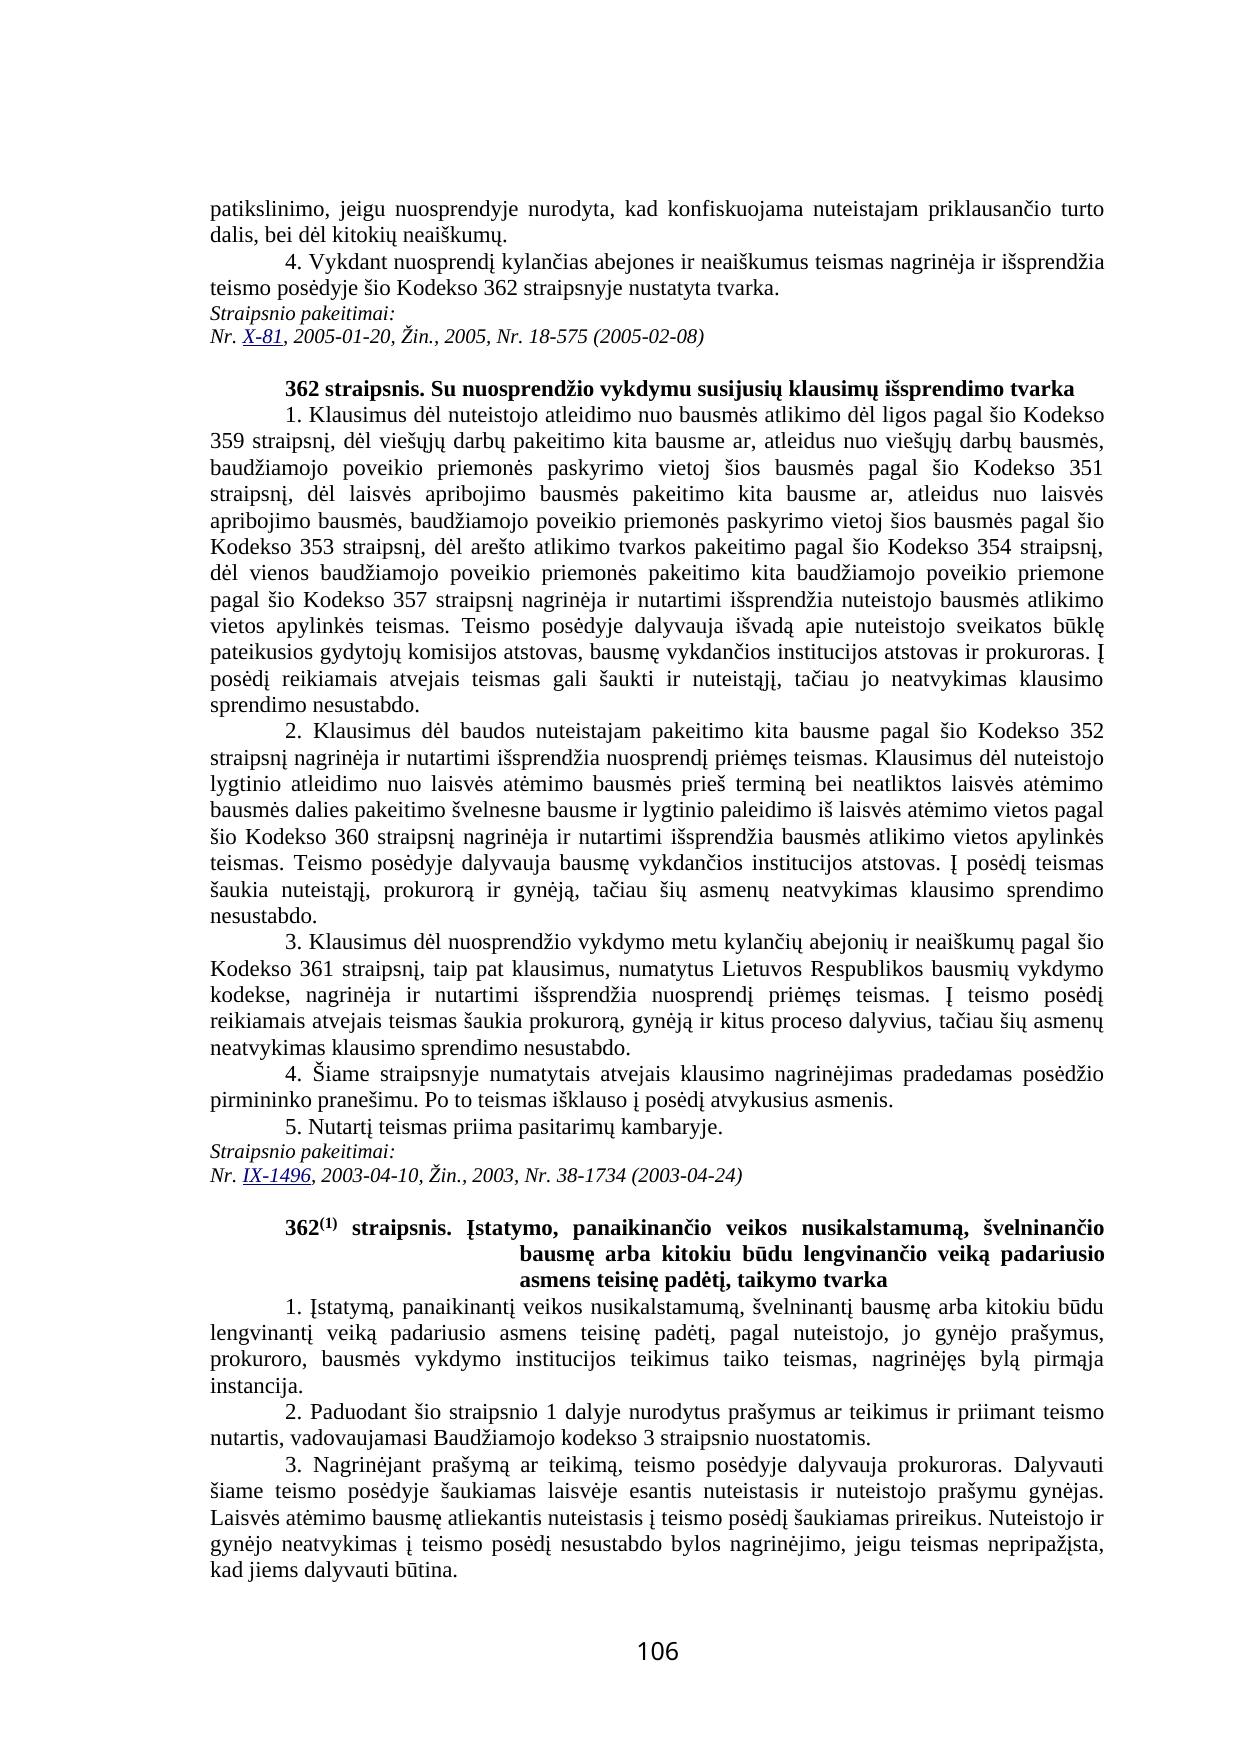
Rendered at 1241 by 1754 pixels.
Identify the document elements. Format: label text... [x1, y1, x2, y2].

text 4. Šiame straipsnyje numatytais atvejais klausimo nagrinėjimas pradedamas posėdžio pirmininko pranešimu. Po to teismas išklauso į posėdį atvykusius asmenis. [210, 1060, 1106, 1113]
text 5. Nutartį teismas priima pasitarimų kambaryje. [210, 1113, 1106, 1139]
text Straipsnio pakeitimai: [210, 300, 1106, 324]
text 2. Paduodant šio straipsnio 1 dalyje nurodytus prašymus ar teikimus ir priimant teismo nutartis, vadovaujamasi Baudžiamojo kodekso 3 straipsnio nuostatomis. [210, 1398, 1106, 1451]
text 3. Nagrinėjant prašymą ar teikimą, teismo posėdyje dalyvauja prokuroras. Dalyvauti šiame teismo posėdyje šaukiamas laisvėje esantis nuteistasis ir nuteistojo prašymu gynėjas. Laisvės atėmimo bausmę atliekantis nuteistasis į teismo posėdį šaukiamas prireikus. Nuteistojo ir gynėjo neatvykimas į teismo posėdį nesustabdo bylos nagrinėjimo, jeigu teismas nepripažįsta, kad jiems dalyvauti būtina. [210, 1451, 1106, 1583]
text 1. Klausimus dėl nuteistojo atleidimo nuo bausmės atlikimo dėl ligos pagal šio Kodekso 359 straipsnį, dėl viešųjų darbų pakeitimo kita bausme ar, atleidus nuo viešųjų darbų bausmės, baudžiamojo poveikio priemonės paskyrimo vietoj šios bausmės pagal šio Kodekso 351 straipsnį, dėl laisvės apribojimo bausmės pakeitimo kita bausme ar, atleidus nuo laisvės apribojimo bausmės, baudžiamojo poveikio priemonės paskyrimo vietoj šios bausmės pagal šio Kodekso 353 straipsnį, dėl arešto atlikimo tvarkos pakeitimo pagal šio Kodekso 354 straipsnį, dėl vienos baudžiamojo poveikio priemonės pakeitimo kita baudžiamojo poveikio priemone pagal šio Kodekso 357 straipsnį nagrinėja ir nutartimi išsprendžia nuteistojo bausmės atlikimo vietos apylinkės teismas. Teismo posėdyje dalyvauja išvadą apie nuteistojo sveikatos būklę pateikusios gydytojų komisijos atstovas, bausmę vykdančios institucijos atstovas ir prokuroras. Į posėdį reikiamais atvejais teismas gali šaukti ir nuteistąjį, tačiau jo neatvykimas klausimo sprendimo nesustabdo. [210, 401, 1106, 717]
text Straipsnio pakeitimai: [210, 1139, 1106, 1163]
text 362(1) straipsnis. Įstatymo, panaikinančio veikos nusikalstamumą, švelninančio bausmę arba kitokiu būdu lengvinančio veiką padariusio asmens teisinę padėtį, taikymo tvarka [285, 1214, 1106, 1293]
text 4. Vykdant nuosprendį kylančias abejones ir neaiškumus teismas nagrinėja ir išsprendžia teismo posėdyje šio Kodekso 362 straipsnyje nustatyta tvarka. [210, 248, 1106, 300]
text patikslinimo, jeigu nuosprendyje nurodyta, kad konfiskuojama nuteistajam priklausančio turto dalis, bei dėl kitokių neaiškumų. [210, 195, 1106, 248]
text 3. Klausimus dėl nuosprendžio vykdymo metu kylančių abejonių ir neaiškumų pagal šio Kodekso 361 straipsnį, taip pat klausimus, numatytus Lietuvos Respublikos bausmių vykdymo kodekse, nagrinėja ir nutartimi išsprendžia nuosprendį priėmęs teismas. Į teismo posėdį reikiamais atvejais teismas šaukia prokurorą, gynėją ir kitus proceso dalyvius, tačiau šių asmenų neatvykimas klausimo sprendimo nesustabdo. [210, 928, 1106, 1060]
text Nr. IX-1496, 2003-04-10, Žin., 2003, Nr. 38-1734 (2003-04-24) [210, 1163, 1106, 1187]
text 362 straipsnis. Su nuosprendžio vykdymu susijusių klausimų išsprendimo tvarka [285, 375, 1106, 401]
text 2. Klausimus dėl baudos nuteistajam pakeitimo kita bausme pagal šio Kodekso 352 straipsnį nagrinėja ir nutartimi išsprendžia nuosprendį priėmęs teismas. Klausimus dėl nuteistojo lygtinio atleidimo nuo laisvės atėmimo bausmės prieš terminą bei neatliktos laisvės atėmimo bausmės dalies pakeitimo švelnesne bausme ir lygtinio paleidimo iš laisvės atėmimo vietos pagal šio Kodekso 360 straipsnį nagrinėja ir nutartimi išsprendžia bausmės atlikimo vietos apylinkės teismas. Teismo posėdyje dalyvauja bausmę vykdančios institucijos atstovas. Į posėdį teismas šaukia nuteistąjį, prokurorą ir gynėją, tačiau šių asmenų neatvykimas klausimo sprendimo nesustabdo. [210, 717, 1106, 928]
text 1. Įstatymą, panaikinantį veikos nusikalstamumą, švelninantį bausmę arba kitokiu būdu lengvinantį veiką padariusio asmens teisinę padėtį, pagal nuteistojo, jo gynėjo prašymus, prokuroro, bausmės vykdymo institucijos teikimus taiko teismas, nagrinėjęs bylą pirmąja instancija. [210, 1293, 1106, 1398]
text Nr. X-81, 2005-01-20, Žin., 2005, Nr. 18-575 (2005-02-08) [210, 324, 1106, 348]
